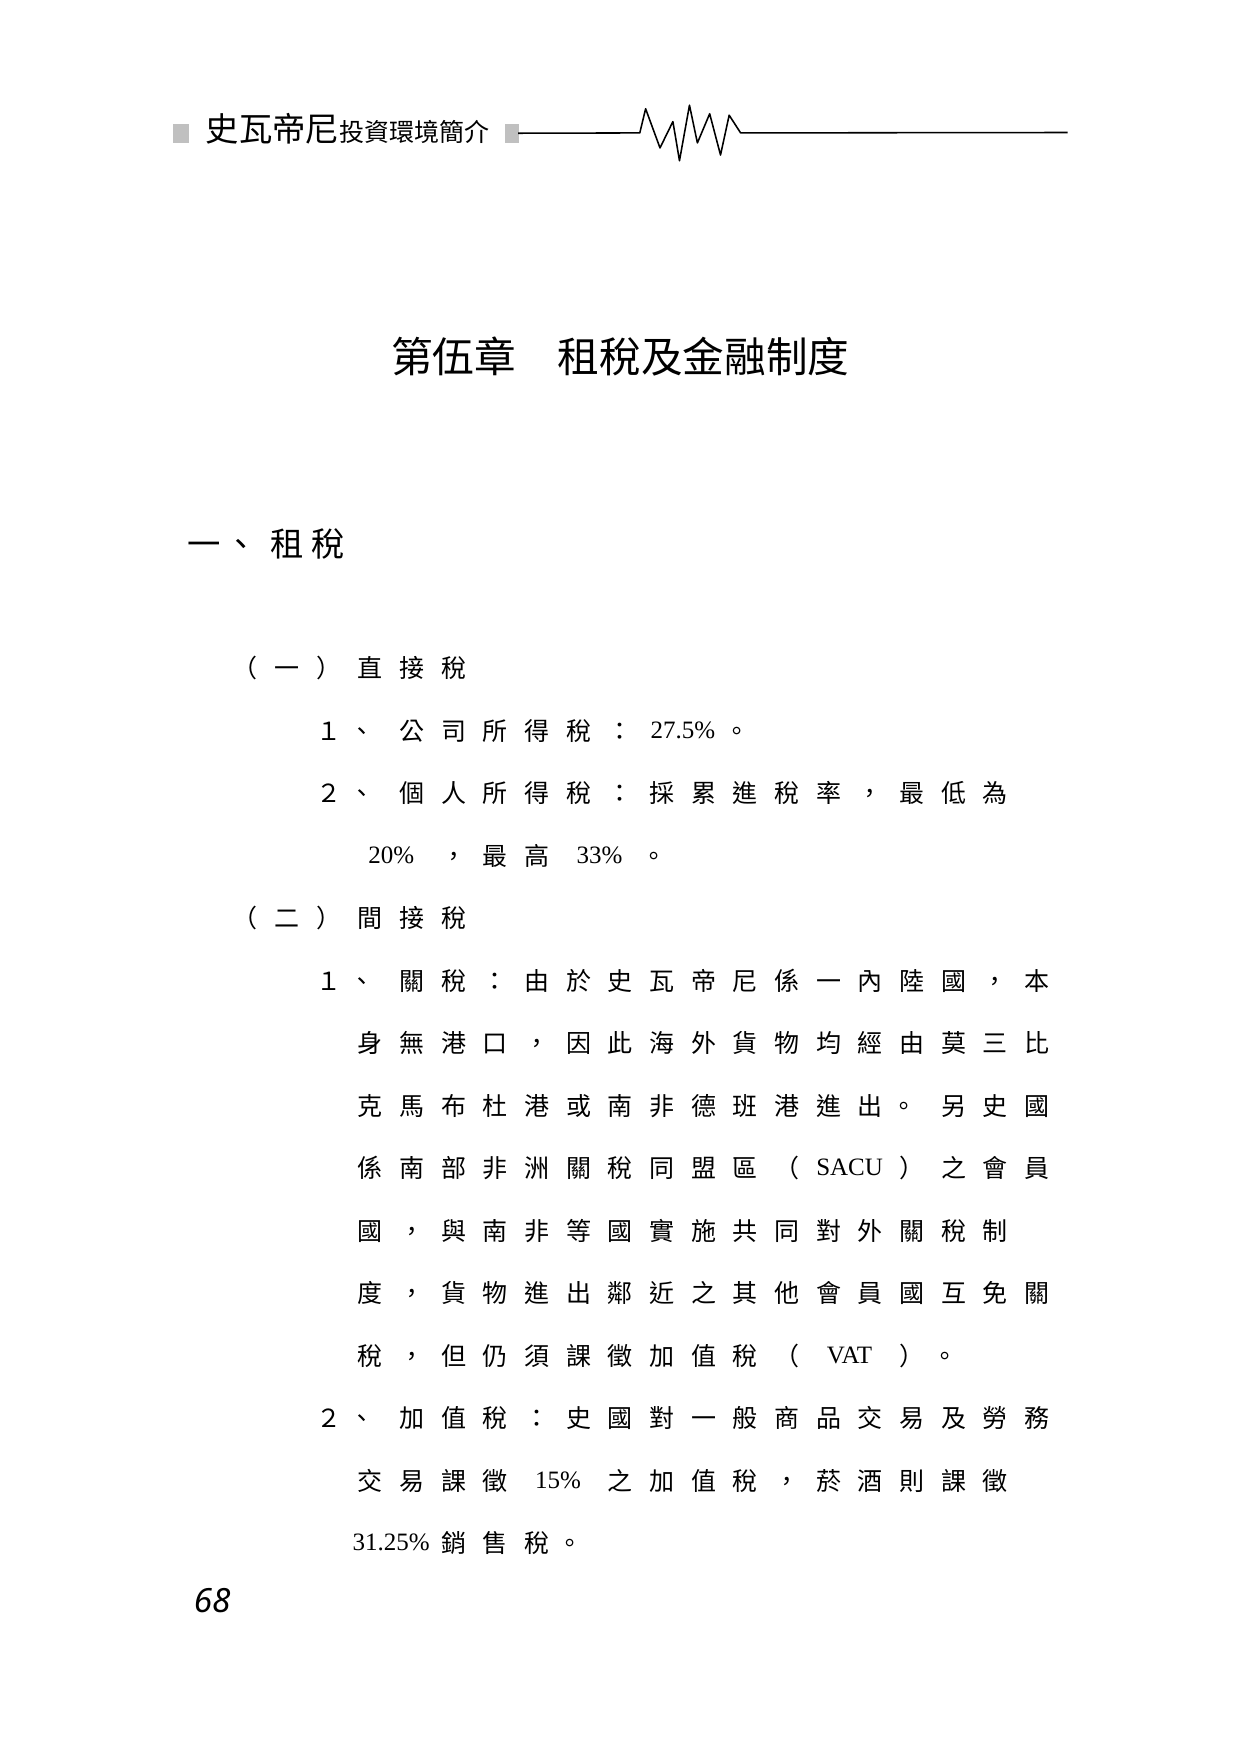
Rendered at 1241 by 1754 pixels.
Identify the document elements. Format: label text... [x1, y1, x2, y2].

text ２、加值稅：史國對一般商品交易及勞務交易課徵15%之加值稅，菸酒則課徵31.25%銷售稅。 [281, 1375, 1058, 1563]
text １、公司所得稅：27.5%。 [281, 688, 1058, 750]
text 第伍章 租稅及金融制度 [183, 313, 1058, 375]
text ２、個人所得稅：採累進稅率，最低為20%，最高33%。 [281, 750, 1058, 875]
text １、關稅：由於史瓦帝尼係一內陸國，本身無港口，因此海外貨物均經由莫三比克馬布杜港或南非德班港進出。另史國係南部非洲關稅同盟區（SACU）之會員國，與南非等國實施共同對外關稅制度，貨物進出鄰近之其他會員國互免關稅，但仍須課徵加值稅（VAT）。 [281, 938, 1058, 1375]
text （二）間接稅 [207, 875, 1058, 938]
text 一、租稅 [183, 500, 1058, 563]
text （一）直接稅 [207, 625, 1058, 688]
